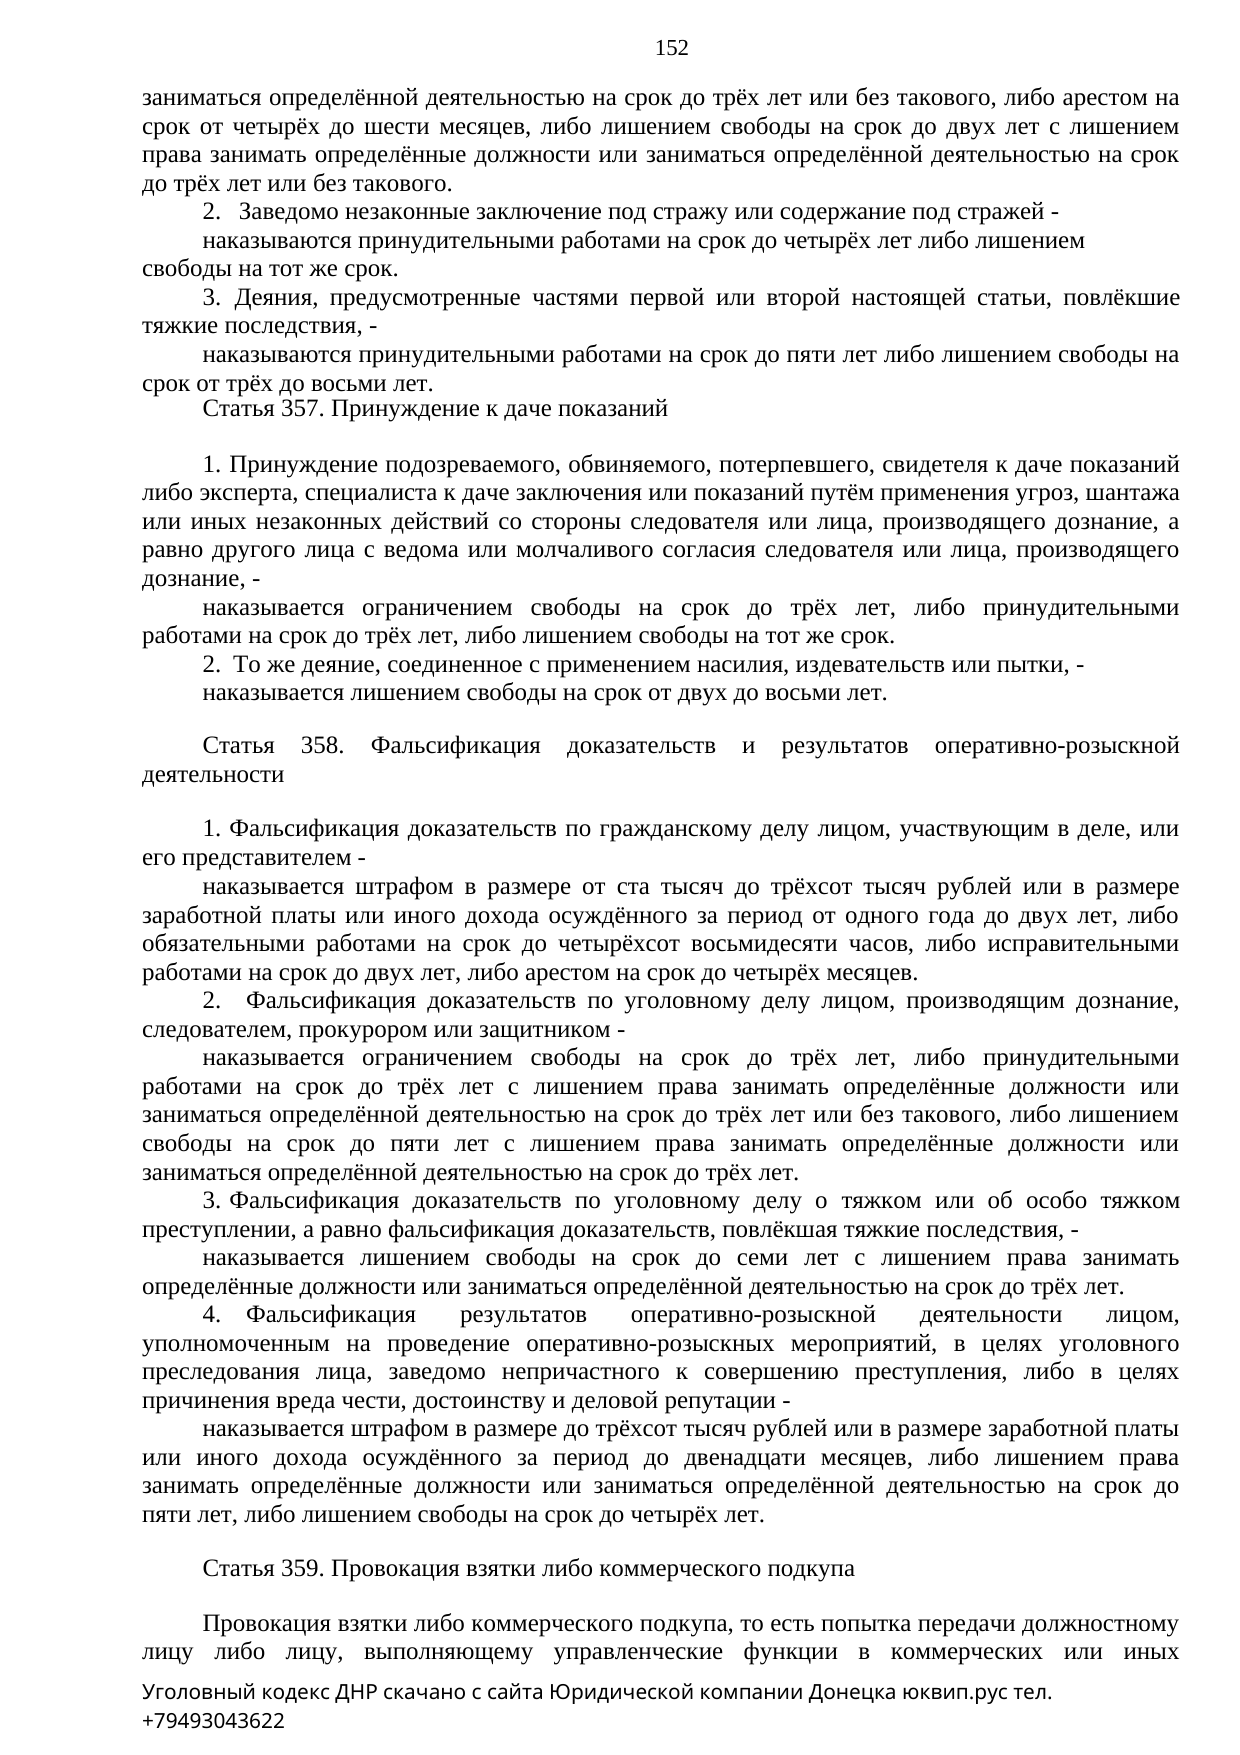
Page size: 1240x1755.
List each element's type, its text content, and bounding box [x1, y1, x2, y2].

list Фальсификация доказательств по уголовному делу о тяжком или об особо тяжком преступлении, а равно фальсификация доказательств, повлёкшая тяжкие последствия, - [142, 1186, 1181, 1243]
list Деяния, предусмотренные частями первой или второй настоящей статьи, повлёкшие тяжкие последствия, - [142, 282, 1181, 339]
text наказываются принудительными работами на срок до четырёх лет либо лишением [142, 225, 1181, 254]
list То же деяние, соединенное с применением насилия, издевательств или пытки, - [142, 649, 1181, 678]
list Фальсификация доказательств по гражданскому делу лицом, участвующим в деле, или его представителем - [142, 814, 1181, 872]
text наказывается штрафом в размере до трёхсот тысяч рублей или в размере заработной платы или иного дохода осуждённого за период до двенадцати месяцев, либо лишением права занимать определённые должности или заниматься определённой деятельностью на срок до пяти лет, либо лишением свободы на срок до четырёх лет. [142, 1414, 1181, 1528]
text наказывается штрафом в размере от ста тысяч до трёхсот тысяч рублей или в размере заработной платы или иного дохода осуждённого за период от одного года до двух лет, либо обязательными работами на срок до четырёхсот восьмидесяти часов, либо исправительными работами на срок до двух лет, либо арестом на срок до четырёх месяцев. [142, 872, 1181, 986]
text наказываются принудительными работами на срок до пяти лет либо лишением свободы на срок от трёх до восьми лет. [142, 339, 1181, 397]
list Фальсификация результатов оперативно-розыскной деятельности лицом, уполномоченным на проведение оперативно-розыскных мероприятий, в целях уголовного преследования лица, заведомо непричастного к совершению преступления, либо в целях причинения вреда чести, достоинству и деловой репутации - [142, 1300, 1181, 1414]
list Заведомо незаконные заключение под стражу или содержание под стражей - [142, 197, 1181, 225]
text наказывается ограничением свободы на срок до трёх лет, либо принудительными работами на срок до трёх лет с лишением права занимать определённые должности или заниматься определённой деятельностью на срок до трёх лет или без такового, либо лишением свободы на срок до пяти лет с лишением права занимать определённые должности или заниматься определённой деятельностью на срок до трёх лет. [142, 1043, 1181, 1186]
text наказывается лишением свободы на срок до семи лет с лишением права занимать определённые должности или заниматься определённой деятельностью на срок до трёх лет. [142, 1243, 1181, 1300]
list Принуждение подозреваемого, обвиняемого, потерпевшего, свидетеля к даче показаний либо эксперта, специалиста к даче заключения или показаний путём применения угроз, шантажа или иных незаконных действий со стороны следователя или лица, производящего дознание, а равно другого лица с ведома или молчаливого согласия следователя или лица, производящего дознание, - [142, 449, 1181, 592]
text наказывается ограничением свободы на срок до трёх лет, либо принудительными работами на срок до трёх лет, либо лишением свободы на тот же срок. [142, 592, 1181, 649]
text свободы на тот же срок. [142, 254, 1181, 282]
text заниматься определённой деятельностью на срок до трёх лет или без такового, либо арестом на срок от четырёх до шести месяцев, либо лишением свободы на срок до двух лет с лишением права занимать определённые должности или заниматься определённой деятельностью на срок до трёх лет или без такового. [142, 83, 1181, 197]
text Статья 359. Провокация взятки либо коммерческого подкупа [142, 1556, 1181, 1581]
text Статья 357. Принуждение к даче показаний [142, 397, 1181, 422]
text наказывается лишением свободы на срок от двух до восьми лет. [142, 678, 1181, 706]
text Статья 358. Фальсификация доказательств и результатов оперативно-розыскной деятельности [142, 731, 1181, 789]
text Провокация взятки либо коммерческого подкупа, то есть попытка передачи должностному лицу либо лицу, выполняющему управленческие функции в коммерческих или иных [142, 1608, 1181, 1665]
list Фальсификация доказательств по уголовному делу лицом, производящим дознание, следователем, прокурором или защитником - [142, 986, 1181, 1043]
